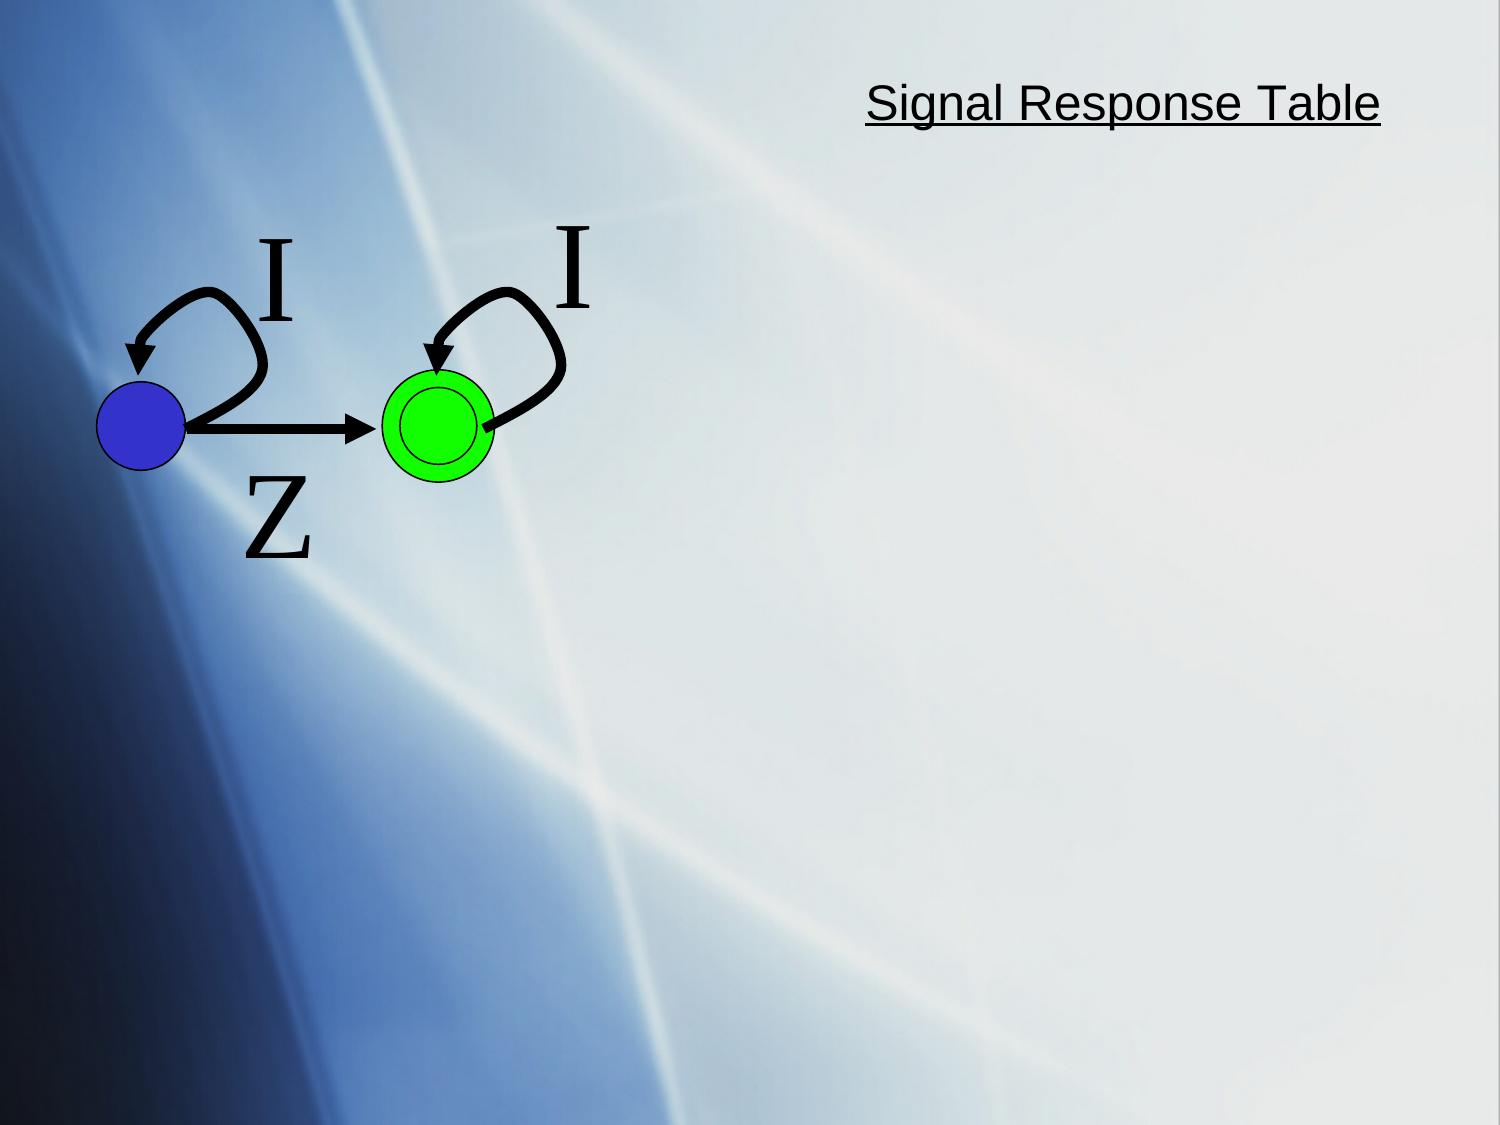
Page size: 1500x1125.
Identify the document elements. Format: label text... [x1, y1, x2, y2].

text_box [382, 369, 495, 483]
picture [0, 0, 1500, 1125]
text_box Z [225, 426, 332, 592]
text_box I [537, 176, 610, 342]
text_box I [241, 188, 313, 355]
text_box Signal Response Table [850, 62, 1397, 138]
text_box [96, 381, 186, 471]
